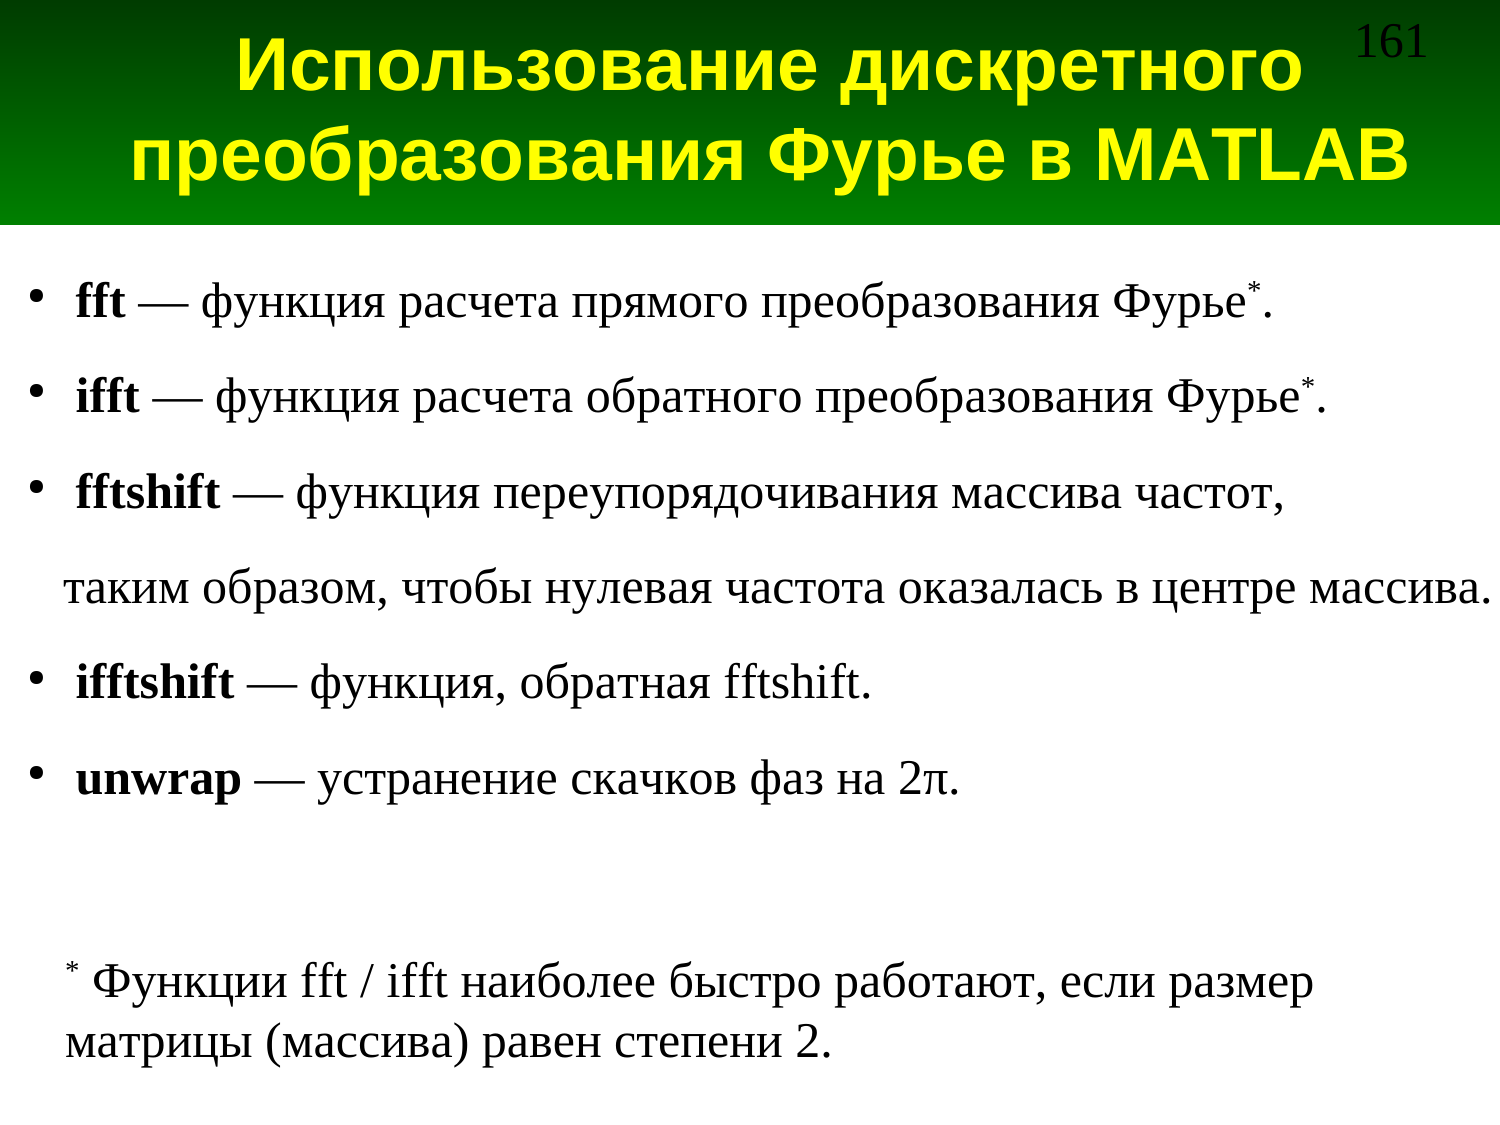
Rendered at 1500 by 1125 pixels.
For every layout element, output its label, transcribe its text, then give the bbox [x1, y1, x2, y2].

text_box fft — функция расчета прямого преобразования Фурье*. ifft — функция расчета обратного преобразования Фурье*. fftshift — функция переупорядочивания массива частот, таким образом, чтобы нулевая частота оказалась в центре массива. ifftshift — функция, обратная fftshift. unwrap — устранение скачков фаз на 2π. [12, 259, 1500, 812]
text_box * Функции fft / ifft наиболее быстро работают, если размер матрицы (массива) равен степени 2. [50, 939, 1335, 1075]
title Использование дискретного преобразования Фурье в MATLAB [100, 7, 1441, 204]
